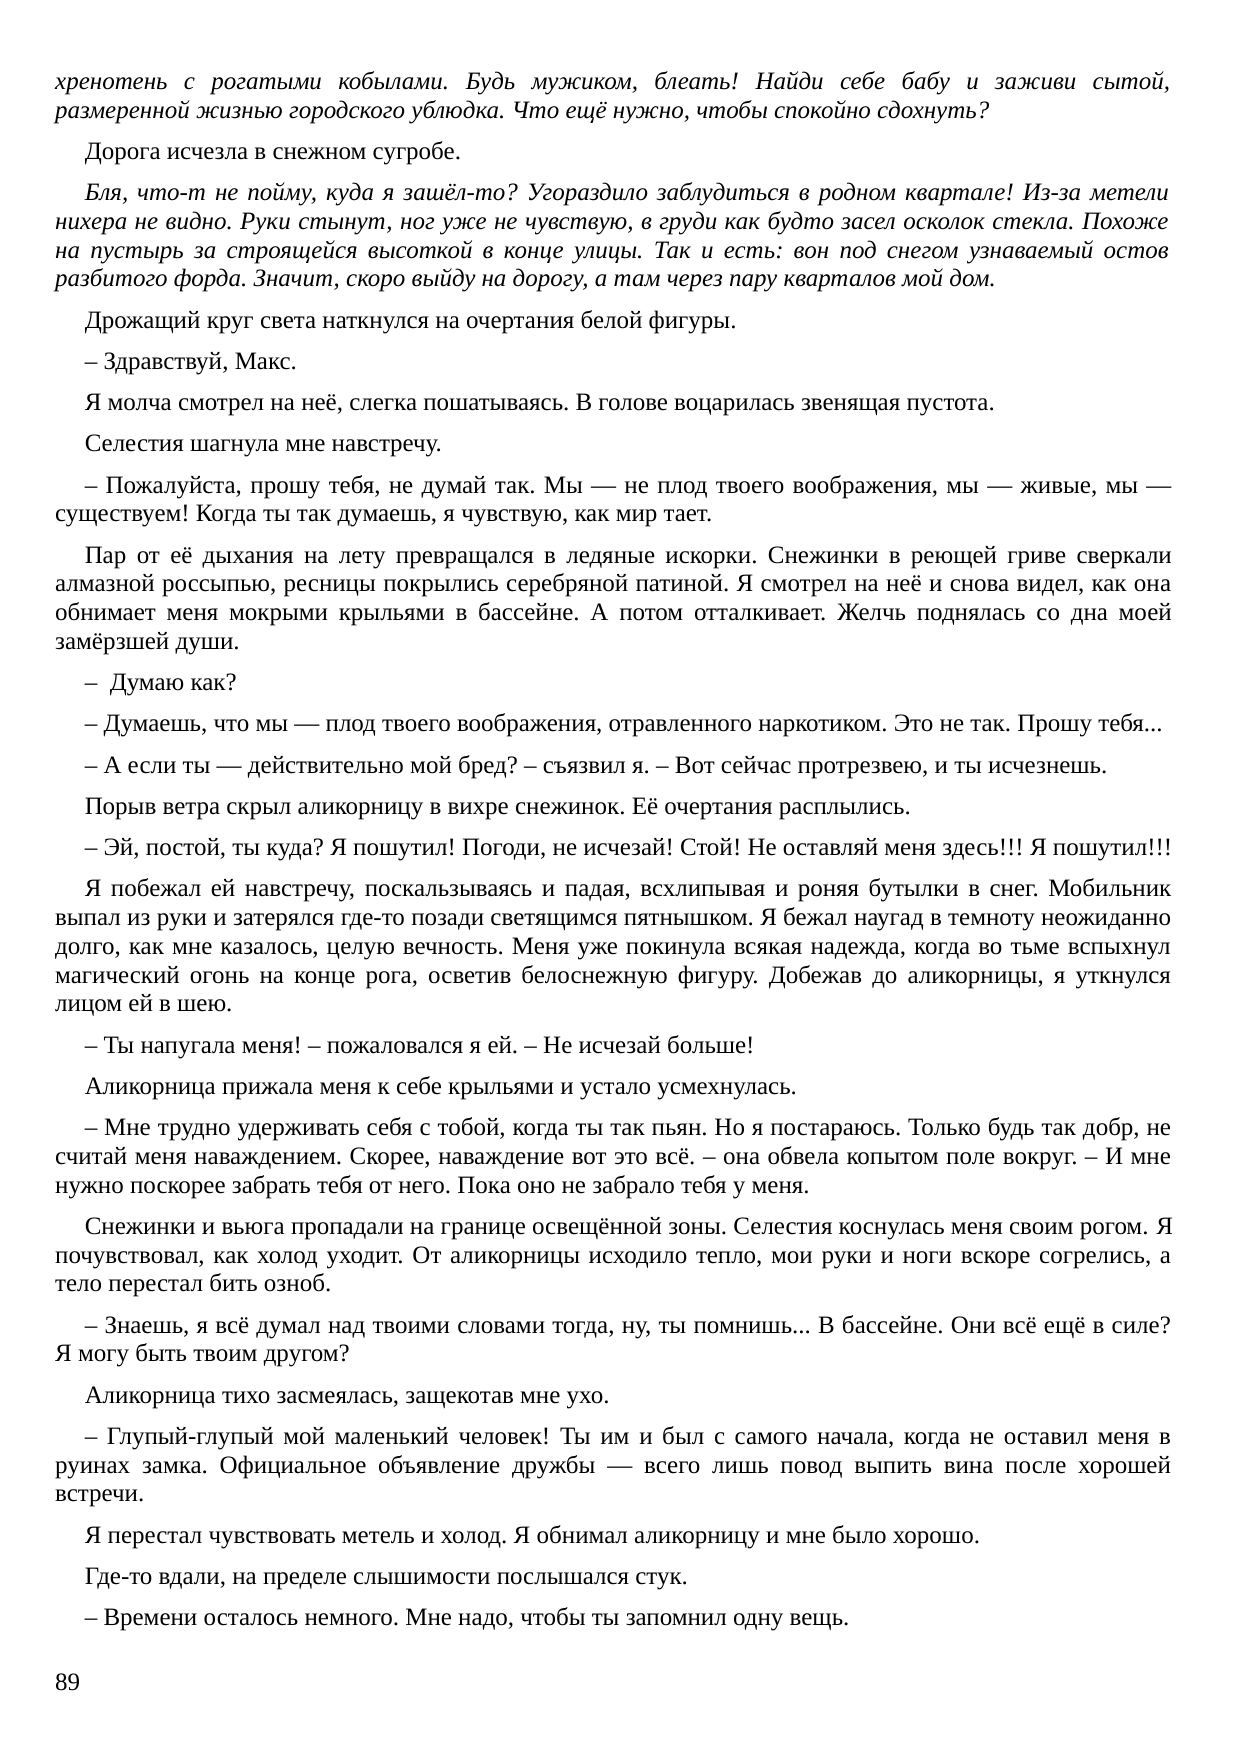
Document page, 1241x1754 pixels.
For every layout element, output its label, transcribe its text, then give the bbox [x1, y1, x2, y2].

text Порыв ветра скрыл аликорницу в вихре снежинок. Её очертания расплылись. [55, 791, 1173, 820]
text Бля, что-т не пойму, куда я зашёл-то? Угораздило заблудиться в родном квартале! Из-за метели нихера не видно. Руки стынут, ног уже не чувствую, в груди как будто засел осколок стекла. Похоже на пустырь за строящейся высоткой в конце улицы. Так и есть: вон под снегом узнаваемый остов разбитого форда. Значит, скоро выйду на дорогу, а там через пару кварталов мой дом. [55, 177, 1173, 292]
text Дрожащий круг света наткнулся на очертания белой фигуры. [55, 305, 1173, 333]
text Селестия шагнула мне навстречу. [55, 428, 1173, 457]
text Я молча смотрел на неё, слегка пошатываясь. В голове воцарилась звенящая пустота. [55, 387, 1173, 416]
text – Думаешь, что мы — плод твоего воображения, отравленного наркотиком. Это не так. Прошу тебя... [55, 708, 1173, 737]
text – Знаешь, я всё думал над твоими словами тогда, ну, ты помнишь... В бассейне. Они всё ещё в силе? Я могу быть твоим другом? [55, 1310, 1173, 1367]
text Дорога исчезла в снежном сугробе. [55, 136, 1173, 165]
text Аликорница тихо засмеялась, защекотав мне ухо. [55, 1380, 1173, 1408]
text хренотень с рогатыми кобылами. Будь мужиком, блеать! Найди себе бабу и заживи сытой, размеренной жизнью городского ублюдка. Что ещё нужно, чтобы спокойно сдохнуть? [55, 66, 1173, 123]
text – Времени осталось немного. Мне надо, чтобы ты запомнил одну вещь. [55, 1602, 1173, 1631]
text – Эй, постой, ты куда? Я пошутил! Погоди, не исчезай! Стой! Не оставляй меня здесь!!! Я пошутил!!! [55, 832, 1173, 861]
text Где-то вдали, на пределе слышимости послышался стук. [55, 1561, 1173, 1590]
text Я побежал ей навстречу, поскальзываясь и падая, всхлипывая и роняя бутылки в снег. Мобильник выпал из руки и затерялся где-то позади светящимся пятнышком. Я бежал наугад в темноту неожиданно долго, как мне казалось, целую вечность. Меня уже покинула всякая надежда, когда во тьме вспыхнул магический огонь на конце рога, осветив белоснежную фигуру. Добежав до аликорницы, я уткнулся лицом ей в шею. [55, 873, 1173, 1017]
text – Мне трудно удерживать себя с тобой, когда ты так пьян. Но я постараюсь. Только будь так добр, не считай меня наваждением. Скорее, наваждение вот это всё. – она обвела копытом поле вокруг. – И мне нужно поскорее забрать тебя от него. Пока оно не забрало тебя у меня. [55, 1112, 1173, 1198]
text – Здравствуй, Макс. [55, 346, 1173, 375]
text Пар от её дыхания на лету превращался в ледяные искорки. Снежинки в реющей гриве сверкали алмазной россыпью, ресницы покрылись серебряной патиной. Я смотрел на неё и снова видел, как она обнимает меня мокрыми крыльями в бассейне. А потом отталкивает. Желчь поднялась со дна моей замёрзшей души. [55, 540, 1173, 655]
text – Пожалуйста, прошу тебя, не думай так. Мы — не плод твоего воображения, мы — живые, мы — существуем! Когда ты так думаешь, я чувствую, как мир тает. [55, 470, 1173, 527]
text – Ты напугала меня! – пожаловался я ей. – Не исчезай больше! [55, 1030, 1173, 1058]
text – Думаю как? [55, 667, 1173, 696]
text Снежинки и вьюга пропадали на границе освещённой зоны. Селестия коснулась меня своим рогом. Я почувствовал, как холод уходит. От аликорницы исходило тепло, мои руки и ноги вскоре согрелись, а тело перестал бить озноб. [55, 1211, 1173, 1297]
text – А если ты — действительно мой бред? – съязвил я. – Вот сейчас протрезвею, и ты исчезнешь. [55, 750, 1173, 778]
text – Глупый-глупый мой маленький человек! Ты им и был с самого начала, когда не оставил меня в руинах замка. Официальное объявление дружбы — всего лишь повод выпить вина после хорошей встречи. [55, 1421, 1173, 1507]
text Аликорница прижала меня к себе крыльями и устало усмехнулась. [55, 1071, 1173, 1100]
text Я перестал чувствовать метель и холод. Я обнимал аликорницу и мне было хорошо. [55, 1520, 1173, 1548]
